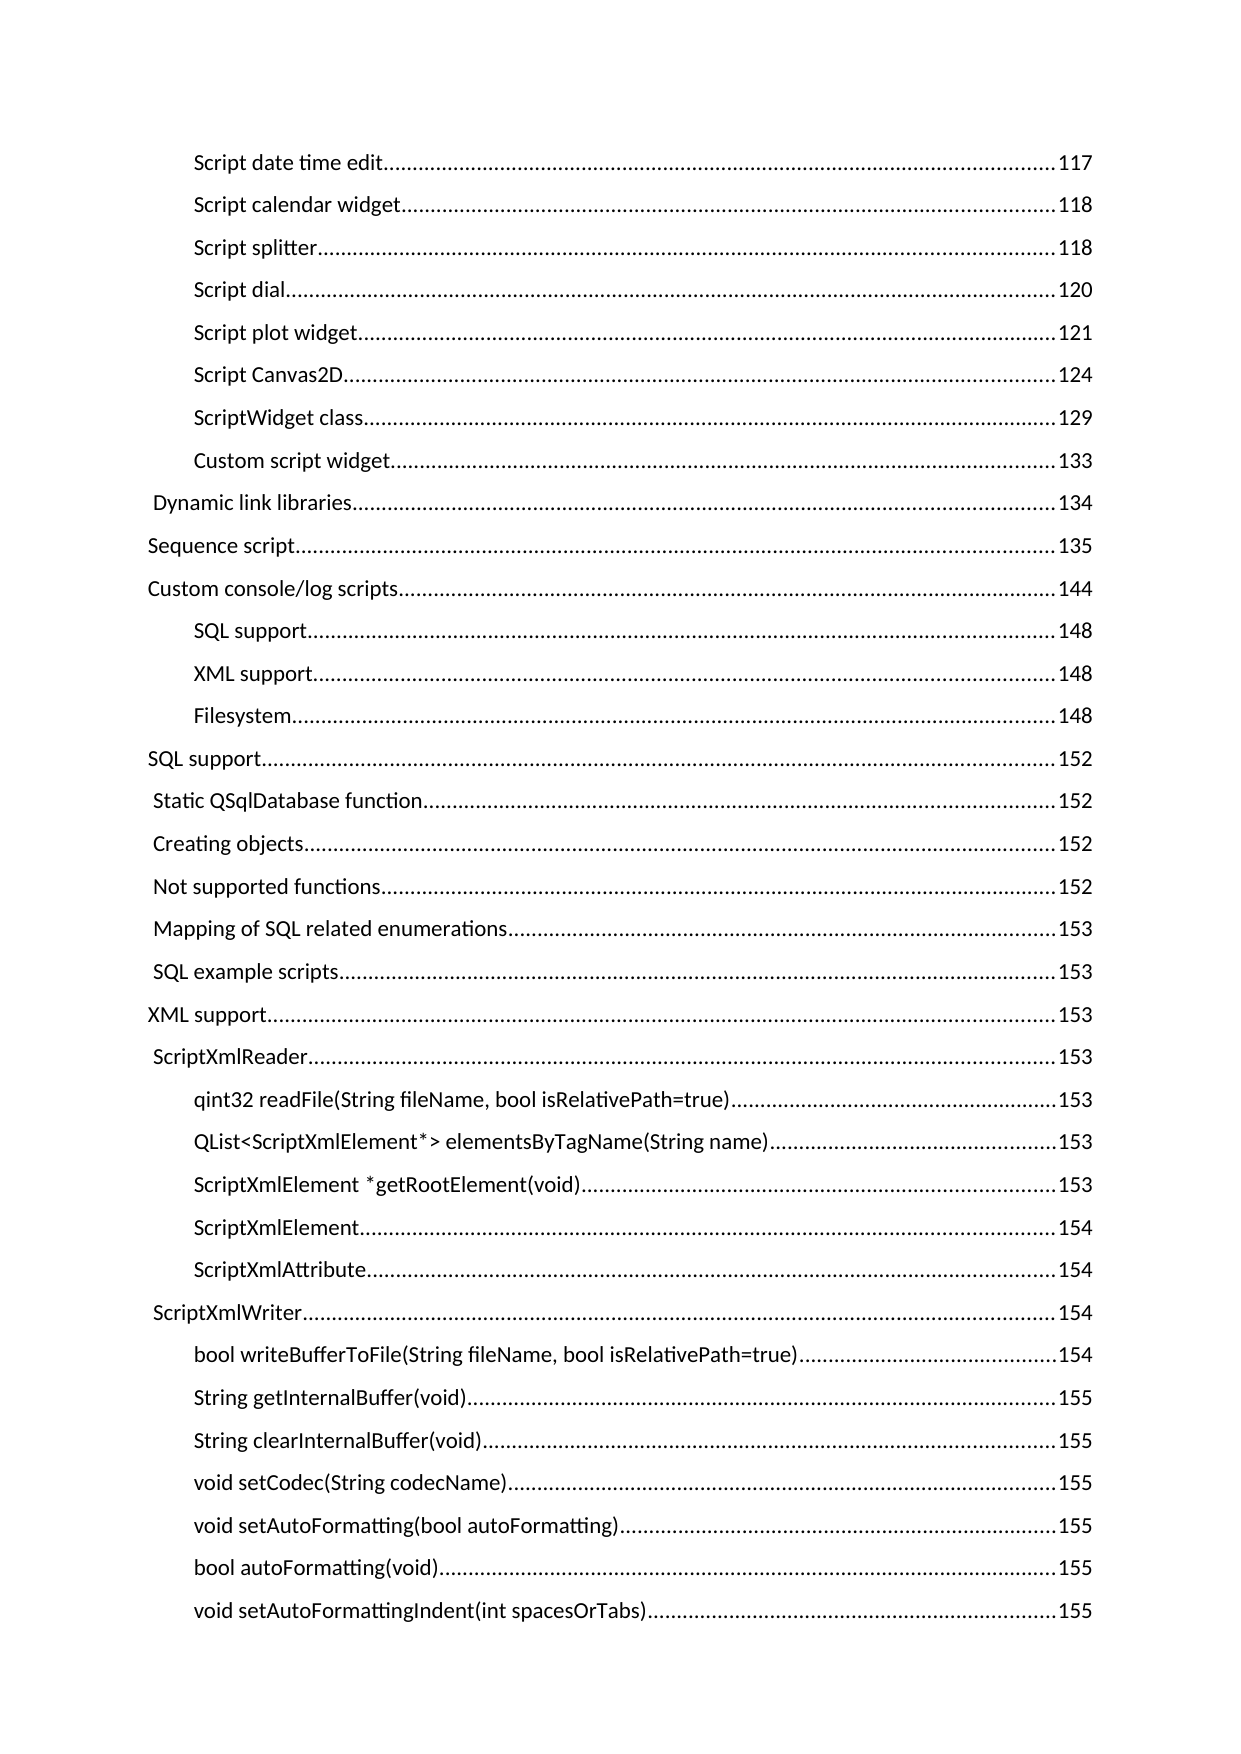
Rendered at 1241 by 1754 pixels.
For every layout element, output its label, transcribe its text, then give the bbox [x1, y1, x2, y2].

text ScriptXmlWriter 154 [153, 1298, 1093, 1326]
text Filesystem 148 [193, 701, 1093, 729]
text XML support 148 [193, 659, 1093, 687]
text Script Canvas2D 124 [193, 361, 1093, 389]
text Script plot widget 121 [193, 318, 1093, 346]
text Creating objects 152 [153, 829, 1093, 857]
text void setCodec(String codecName) 155 [193, 1468, 1093, 1496]
text String getInternalBuffer(void) 155 [193, 1383, 1093, 1411]
text void setAutoFormattingIndent(int spacesOrTabs) 155 [193, 1596, 1093, 1624]
text Custom script widget 133 [193, 446, 1093, 474]
text ScriptXmlReader 153 [153, 1042, 1093, 1070]
text Sequence script 135 [148, 531, 1093, 559]
text void setAutoFormatting(bool autoFormatting) 155 [193, 1511, 1093, 1539]
text Script splitter 118 [193, 233, 1093, 261]
text Script date time edit 117 [193, 148, 1093, 176]
text SQL support 152 [148, 744, 1093, 772]
text Dynamic link libraries 134 [153, 488, 1093, 516]
text Script calendar widget 118 [193, 190, 1093, 218]
text ScriptXmlElement *getRootElement(void) 153 [193, 1170, 1093, 1198]
text Static QSqlDatabase function 152 [153, 787, 1093, 815]
text bool writeBufferToFile(String fileName, bool isRelativePath=true) 154 [193, 1341, 1093, 1368]
text Custom console/log scripts 144 [148, 574, 1093, 602]
text QList<ScriptXmlElement*> elementsByTagName(String name) 153 [193, 1127, 1093, 1156]
text Not supported functions 152 [153, 872, 1093, 900]
text bool autoFormatting(void) 155 [193, 1553, 1093, 1582]
text ScriptXmlAttribute 154 [193, 1255, 1093, 1283]
text SQL support 148 [193, 616, 1093, 644]
text ScriptXmlElement 154 [193, 1213, 1093, 1241]
text Script dial 120 [193, 275, 1093, 303]
text String clearInternalBuffer(void) 155 [193, 1426, 1093, 1454]
text XML support 153 [148, 1000, 1093, 1028]
text ScriptWidget class 129 [193, 403, 1093, 431]
text Mapping of SQL related enumerations 153 [153, 914, 1093, 942]
text qint32 readFile(String fileName, bool isRelativePath=true) 153 [193, 1085, 1093, 1113]
text SQL example scripts 153 [153, 957, 1093, 985]
